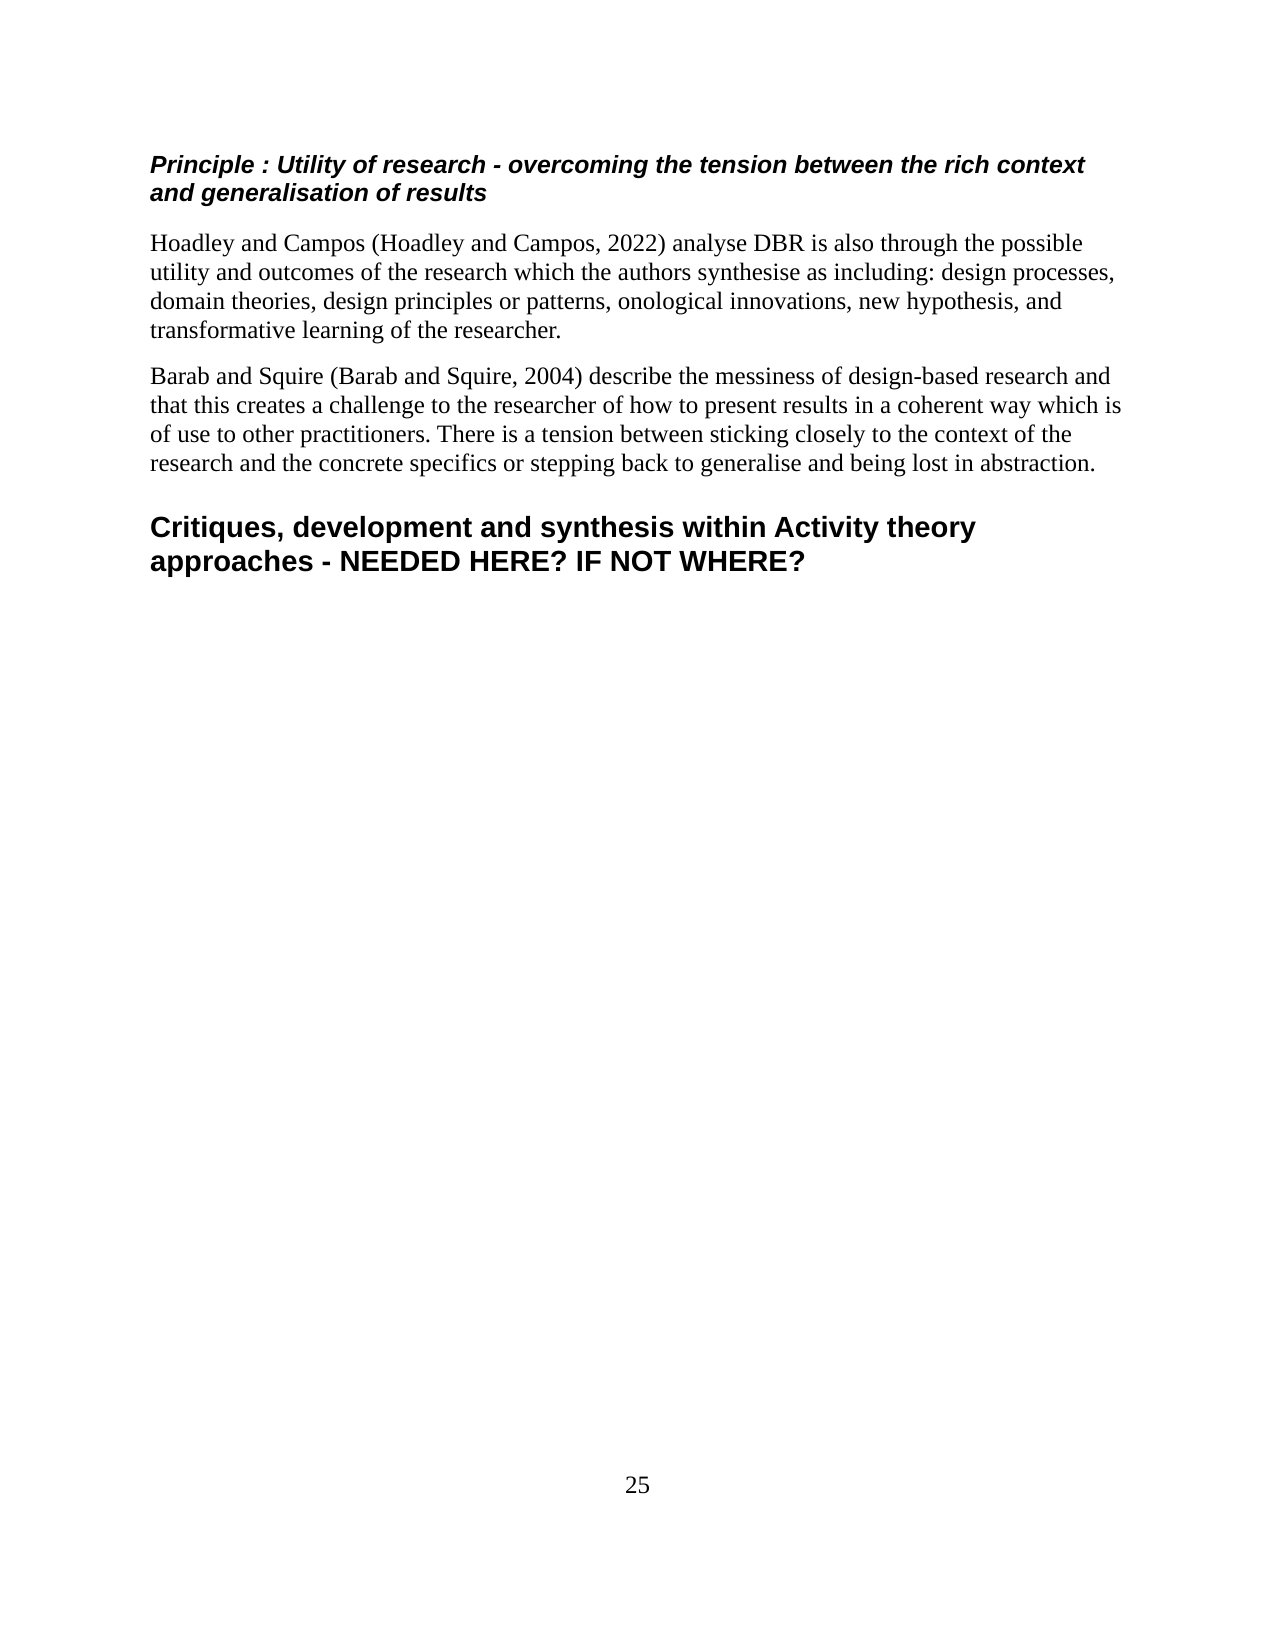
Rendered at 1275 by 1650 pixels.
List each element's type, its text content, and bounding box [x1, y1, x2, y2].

subtitle Critiques, development and synthesis within Activity theory approaches - NEEDED HERE? IF NOT WHERE? [150, 510, 1125, 577]
subtitle Principle : Utility of research - overcoming the tension between the rich context and generalisation of results [150, 150, 1125, 207]
text Barab and Squire (Barab and Squire, 2004) describe the messiness of design-based research and that this creates a challenge to the researcher of how to present results in a coherent way which is of use to other practitioners. There is a tension between sticking closely to the context of the research and the concrete specifics or stepping back to generalise and being lost in abstraction. [150, 361, 1125, 476]
text Hoadley and Campos (Hoadley and Campos, 2022) analyse DBR is also through the possible utility and outcomes of the research which the authors synthesise as including: design processes, domain theories, design principles or patterns, onological innovations, new hypothesis, and transformative learning of the researcher. [150, 228, 1125, 343]
